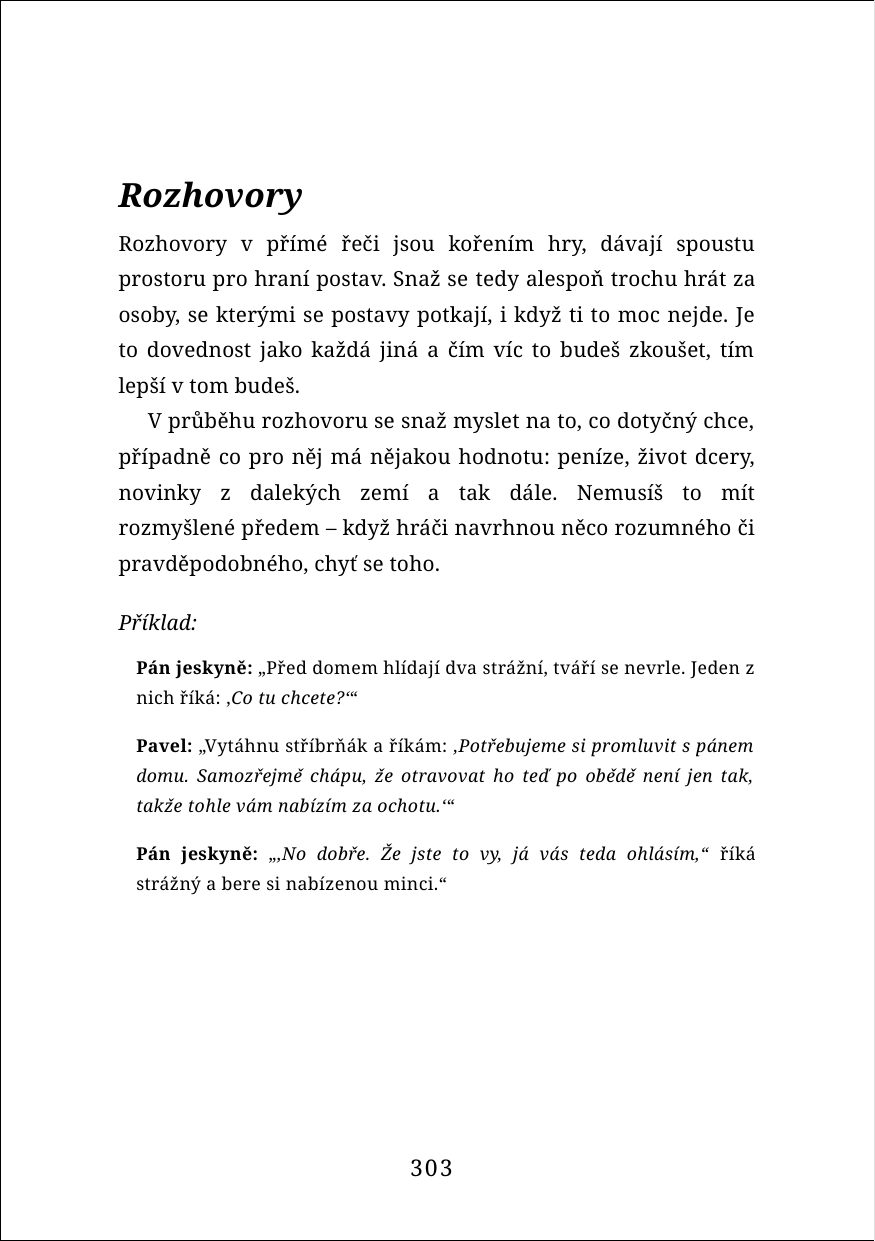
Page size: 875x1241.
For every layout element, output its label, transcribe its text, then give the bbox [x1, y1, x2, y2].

text Příklad: [118, 608, 756, 636]
text Pán jeskyně: „‚No dobře. Že jste to vy, já vás teda ohlásím,“ říká strážný a bere si nabízenou minci.“ [136, 842, 756, 896]
subtitle Rozhovory [118, 172, 756, 217]
text Pán jeskyně: „Před domem hlídají dva strážní, tváří se nevrle. Jeden z nich říká: ‚Co tu chcete?‘“ [136, 655, 756, 709]
text Rozhovory v přímé řeči jsou kořením hry, dávají spoustu prostoru pro hraní postav. Snaž se tedy alespoň trochu hrát za osoby, se kterými se postavy potkají, i když ti to moc nejde. Je to dovednost jako každá jiná a čím víc to budeš zkoušet, tím lepší v tom budeš. V průběhu rozhovoru se snaž myslet na to, co dotyčný chce, případně co pro něj má nějakou hodnotu: peníze, život dcery, novinky z dalekých zemí a tak dále. Nemusíš to mít rozmyšlené předem – když hráči navrhnou něco rozumného či pravděpodobného, chyť se toho. [118, 229, 756, 577]
text Pavel: „Vytáhnu stříbrňák a říkám: ‚Potřebujeme si promluvit s pánem domu. Samozřejmě chápu, že otravovat ho teď po obědě není jen tak, takže tohle vám nabízím za ochotu.‘“ [136, 733, 756, 818]
